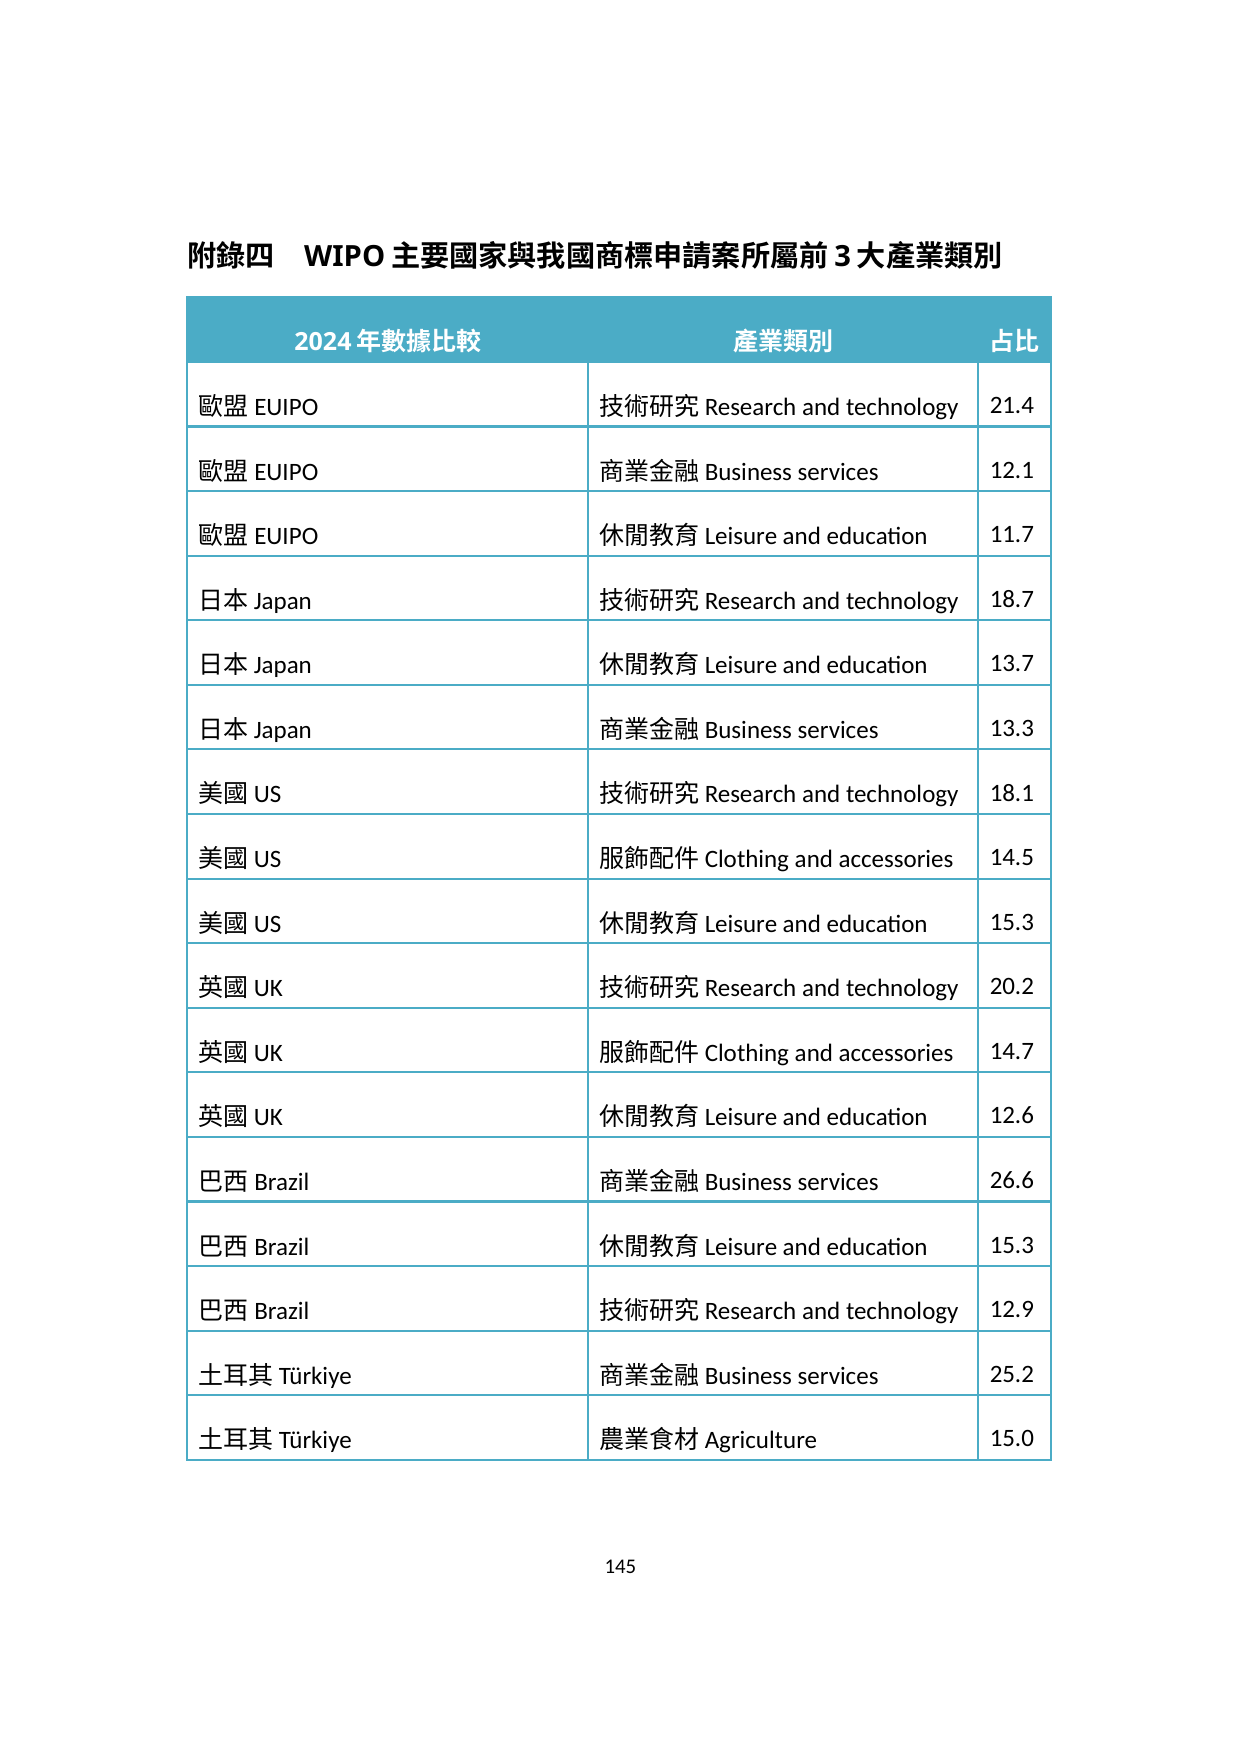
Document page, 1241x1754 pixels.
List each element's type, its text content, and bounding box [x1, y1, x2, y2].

table_cell 15.3 [979, 1203, 1050, 1265]
subtitle 附錄四 WIPO主要國家與我國商標申請案所屬前3大產業類別 [187, 212, 1053, 275]
table_cell 美國US [188, 815, 587, 877]
table_cell 歐盟 EUIPO [188, 428, 587, 490]
table_cell 巴西 Brazil [188, 1203, 587, 1265]
table_cell 農業食材Agriculture [589, 1396, 977, 1459]
table_cell 日本Japan [188, 621, 587, 684]
table_cell 商業金融Business services [589, 1138, 977, 1200]
table_cell 技術研究Research and technology [589, 363, 977, 425]
table_cell 休閒教育Leisure and education [589, 1203, 977, 1265]
table_cell 休閒教育Leisure and education [589, 880, 977, 942]
table_cell 服飾配件Clothing and accessories [589, 815, 977, 877]
table_cell 12.1 [979, 428, 1050, 490]
table_cell 25.2 [979, 1332, 1050, 1394]
table_cell 18.1 [979, 750, 1050, 813]
table_header 2024年數據比較 [188, 298, 587, 361]
table_cell 土耳其Türkiye [188, 1396, 587, 1459]
table_cell 11.7 [979, 492, 1050, 554]
table_cell 土耳其Türkiye [188, 1332, 587, 1394]
table_cell 英國UK [188, 1073, 587, 1136]
table_cell 英國UK [188, 944, 587, 1007]
table_cell 日本Japan [188, 686, 587, 748]
table_cell 商業金融Business services [589, 686, 977, 748]
table_cell 20.2 [979, 944, 1050, 1007]
table_cell 14.7 [979, 1009, 1050, 1071]
table_cell 技術研究Research and technology [589, 557, 977, 619]
table_cell 技術研究Research and technology [589, 944, 977, 1007]
table_cell 13.7 [979, 621, 1050, 684]
table_cell 英國UK [188, 1009, 587, 1071]
table_cell 歐盟 EUIPO [188, 492, 587, 554]
table_header 占比 [979, 298, 1050, 361]
table_header 產業類別 [589, 298, 977, 361]
table_cell 15.3 [979, 880, 1050, 942]
table_cell 13.3 [979, 686, 1050, 748]
table_cell 美國US [188, 880, 587, 942]
table_cell 商業金融Business services [589, 428, 977, 490]
table_cell 休閒教育Leisure and education [589, 621, 977, 684]
table_cell 商業金融Business services [589, 1332, 977, 1394]
table_cell 12.9 [979, 1267, 1050, 1329]
table_cell 12.6 [979, 1073, 1050, 1136]
table_cell 21.4 [979, 363, 1050, 425]
table_cell 歐盟 EUIPO [188, 363, 587, 425]
table_cell 技術研究Research and technology [589, 750, 977, 813]
table_cell 巴西 Brazil [188, 1267, 587, 1329]
table_cell 美國US [188, 750, 587, 813]
table_cell 巴西 Brazil [188, 1138, 587, 1200]
table_cell 15.0 [979, 1396, 1050, 1459]
table_cell 休閒教育Leisure and education [589, 492, 977, 554]
table_cell 服飾配件Clothing and accessories [589, 1009, 977, 1071]
table_cell 26.6 [979, 1138, 1050, 1200]
table_cell 日本Japan [188, 557, 587, 619]
table_cell 14.5 [979, 815, 1050, 877]
table_cell 技術研究Research and technology [589, 1267, 977, 1329]
table_cell 18.7 [979, 557, 1050, 619]
table_cell 休閒教育Leisure and education [589, 1073, 977, 1136]
